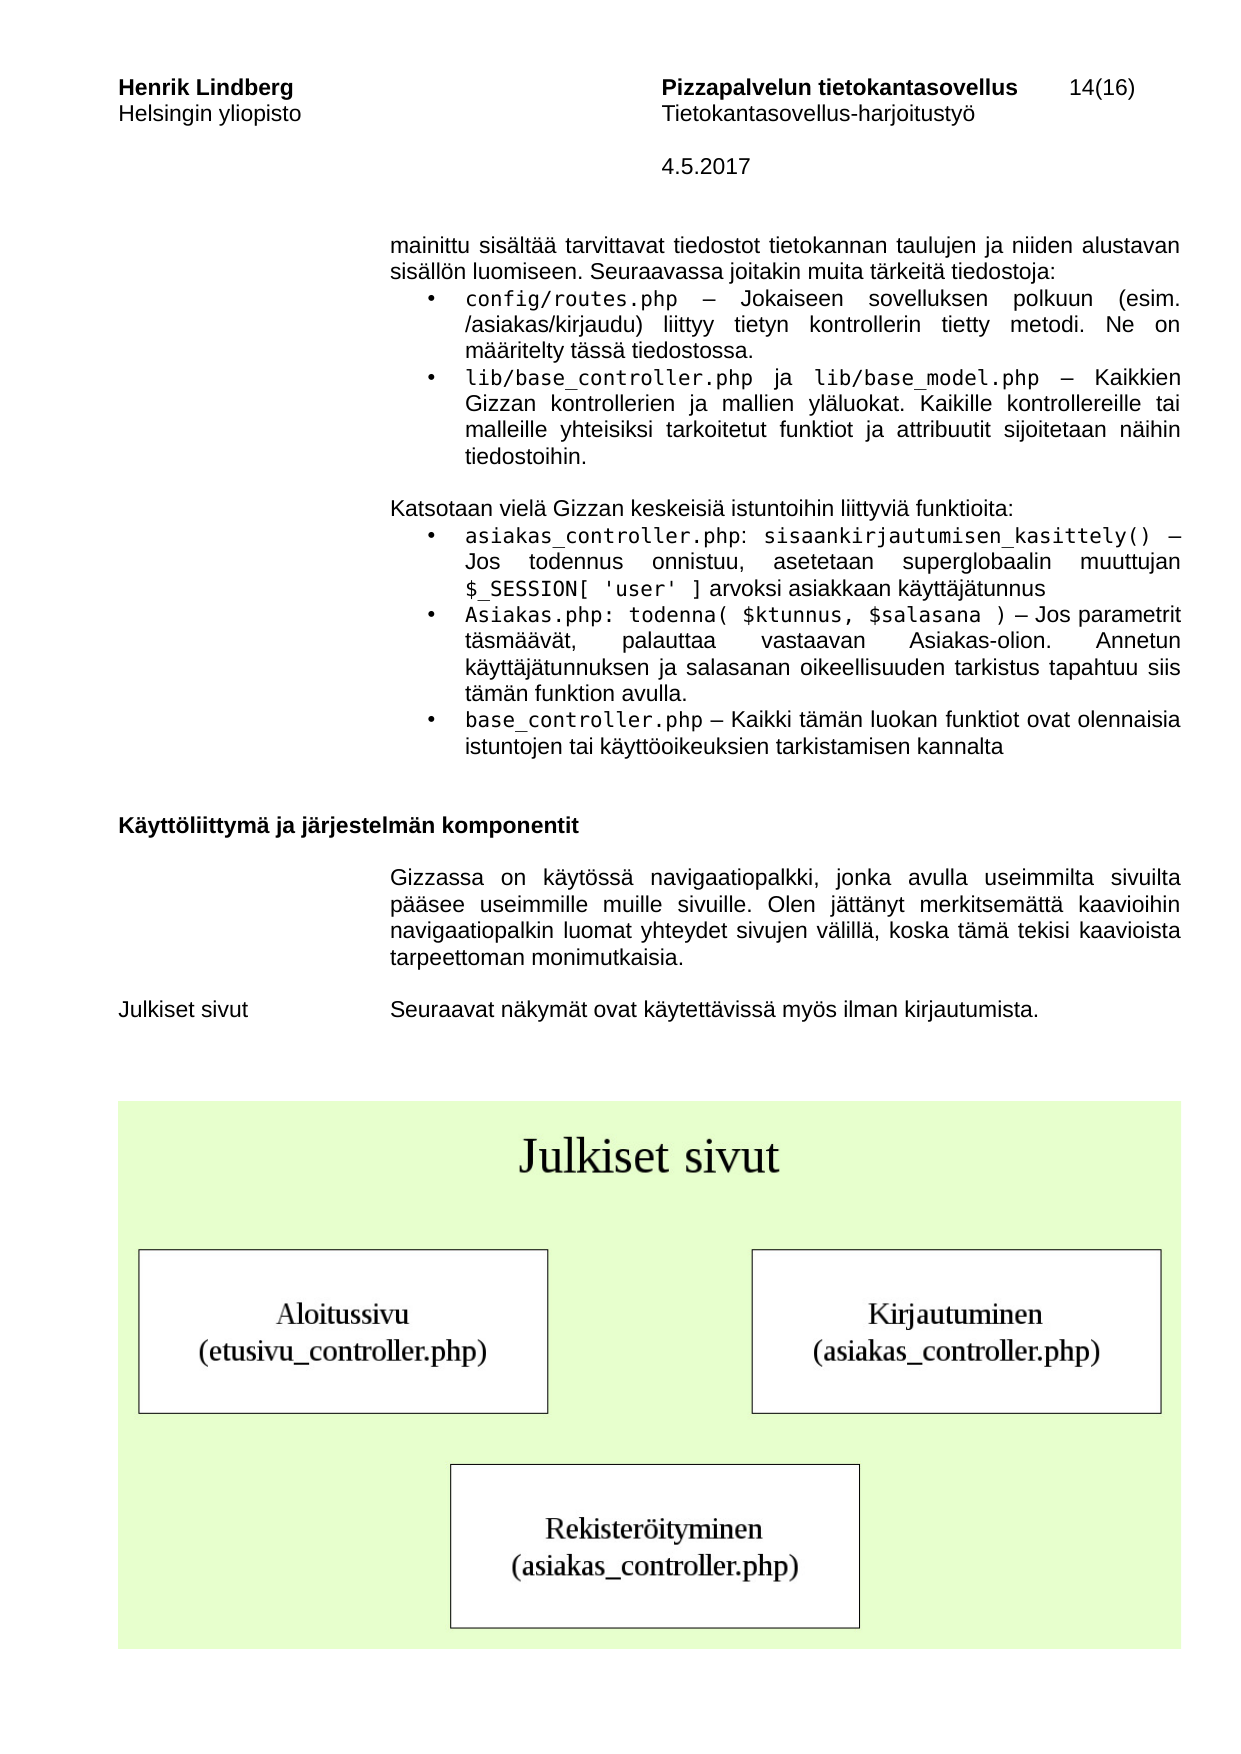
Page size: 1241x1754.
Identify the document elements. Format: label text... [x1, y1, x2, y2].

text Julkiset sivut Seuraavat näkymät ovat käytettävissä myös ilman kirjautumista. [118, 996, 1181, 1022]
text mainittu sisältää tarvittavat tiedostot tietokannan taulujen ja niiden alustavan sisällön luomiseen. Seuraavassa joitakin muita tärkeitä tiedostoja: [118, 232, 1181, 284]
text Katsotaan vielä Gizzan keskeisiä istuntoihin liittyviä funktioita: [118, 495, 1181, 522]
list config/routes.php – Jokaiseen sovelluksen polkuun (esim. /asiakas/kirjaudu) liittyy tietyn kontrollerin tietty metodi. Ne on määritelty tässä tiedostossa. [427, 284, 1181, 364]
list asiakas_controller.php: sisaankirjautumisen_kasittely() – Jos todennus onnistuu, asetetaan superglobaalin muuttujan $_SESSION[ 'user' ] arvoksi asiakkaan käyttäjätunnus [427, 522, 1181, 601]
list Asiakas.php: todenna( $ktunnus, $salasana ) – Jos parametrit täsmäävät, palauttaa vastaavan Asiakas-olion. Annetun käyttäjätunnuksen ja salasanan oikeellisuuden tarkistus tapahtuu siis tämän funktion avulla. [427, 601, 1181, 706]
text Käyttöliittymä ja järjestelmän komponentit [118, 812, 1181, 838]
text Gizzassa on käytössä navigaatiopalkki, jonka avulla useimmilta sivuilta pääsee useimmille muille sivuille. Olen jättänyt merkitsemättä kaavioihin navigaatiopalkin luomat yhteydet sivujen välillä, koska tämä tekisi kaavioista tarpeettoman monimutkaisia. [118, 864, 1181, 970]
list base_controller.php – Kaikki tämän luokan funktiot ovat olennaisia istuntojen tai käyttöoikeuksien tarkistamisen kannalta [427, 706, 1181, 759]
picture [118, 1101, 1182, 1649]
list lib/base_controller.php ja lib/base_model.php – Kaikkien Gizzan kontrollerien ja mallien yläluokat. Kaikille kontrollereille tai malleille yhteisiksi tarkoitetut funktiot ja attribuutit sijoitetaan näihin tiedostoihin. [427, 364, 1181, 469]
